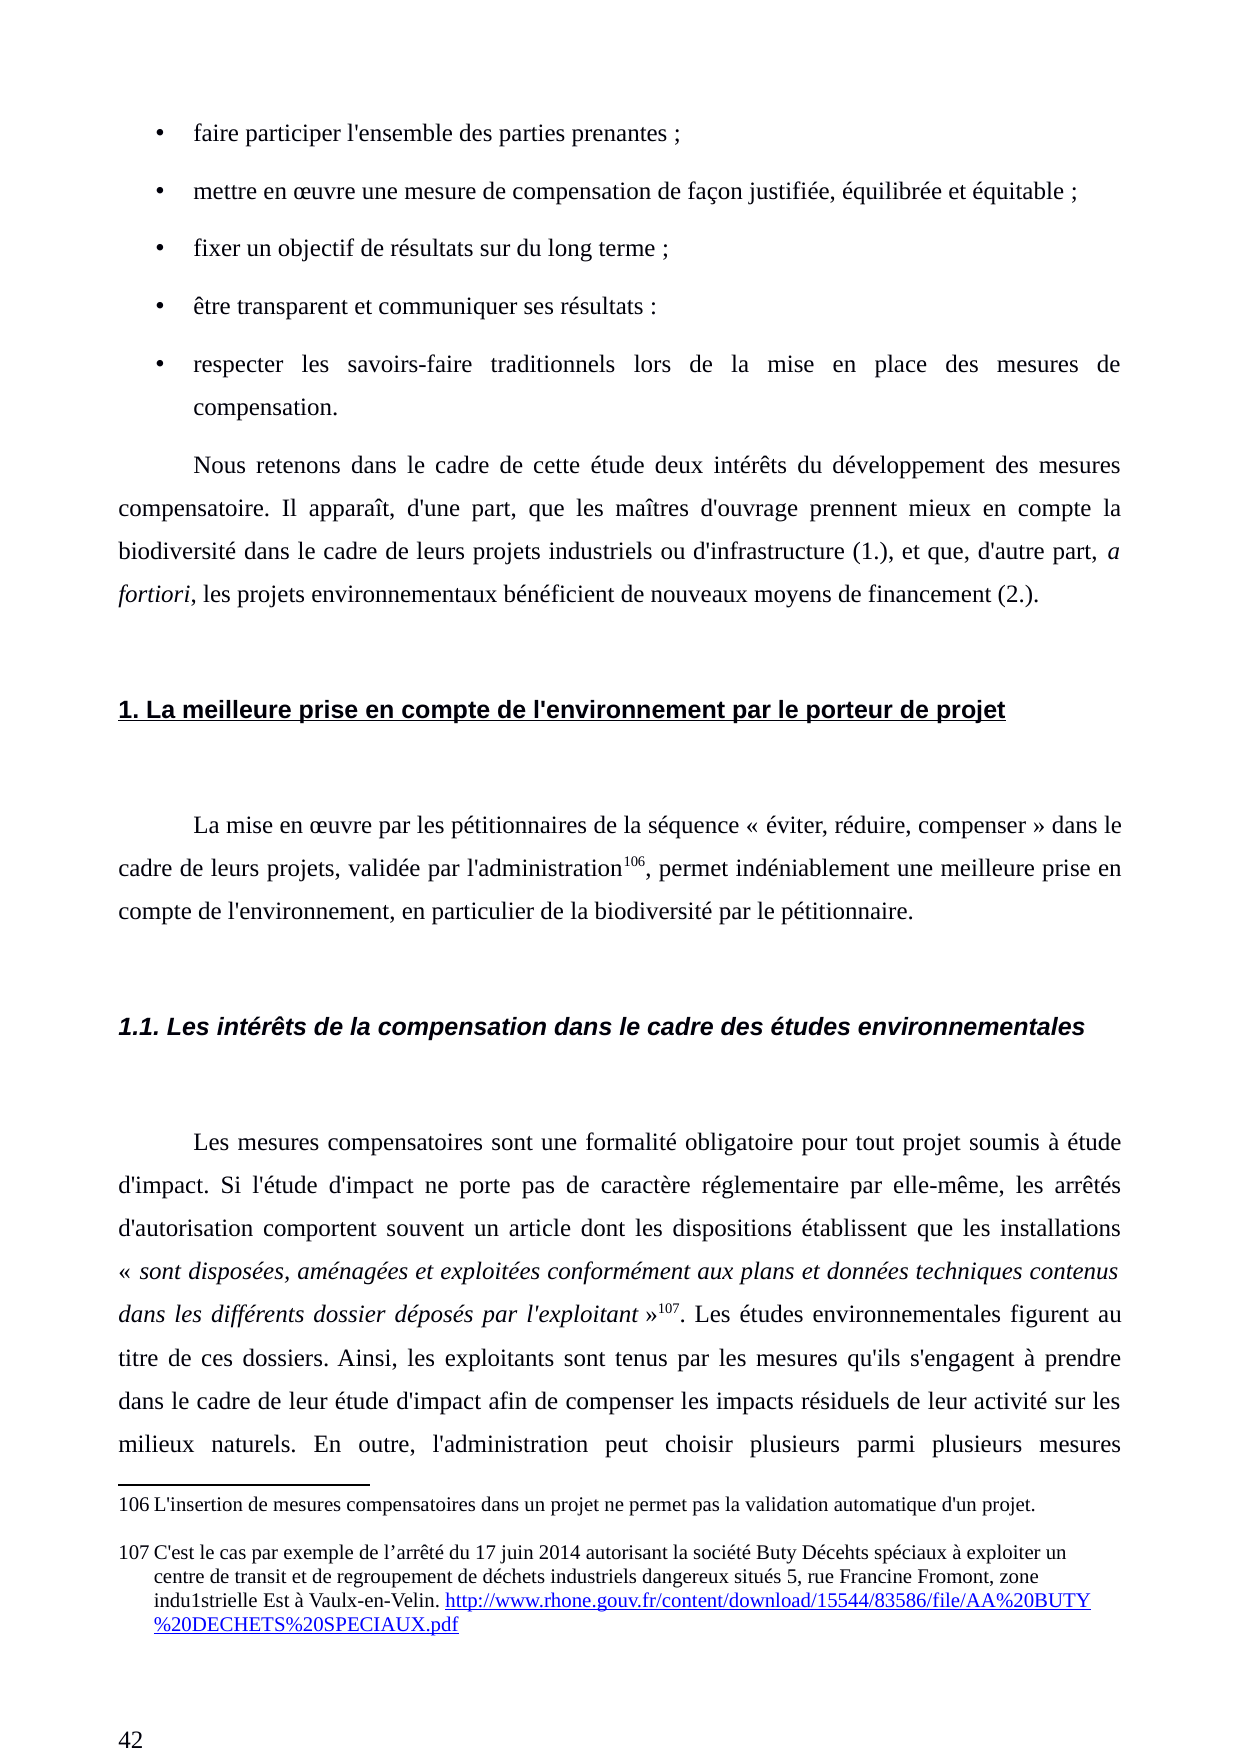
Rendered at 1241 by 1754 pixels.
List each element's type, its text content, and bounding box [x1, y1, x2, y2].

text Les mesures compensatoires sont une formalité obligatoire pour tout projet soumis à étude d'impact. Si l'étude d'impact ne porte pas de caractère réglementaire par elle-même, les arrêtés d'autorisation comportent souvent un article dont les dispositions établissent que les installations « sont disposées, aménagées et exploitées conformément aux plans et données techniques contenus dans les différents dossier déposés par l'exploitant ». Les études environnementales figurent au titre de ces dossiers. Ainsi, les exploitants sont tenus par les mesures qu'ils s'engagent à prendre dans le cadre de leur étude d'impact afin de compenser les impacts résiduels de leur activité sur les milieux naturels. En outre, l'administration peut choisir plusieurs parmi plusieurs mesures [118, 1127, 1122, 1458]
list être transparent et communiquer ses résultats : [156, 291, 1122, 320]
text C'est le cas par exemple de l’arrêté du 17 juin 2014 autorisant la société Buty Décehts spéciaux à exploiter un centre de transit et de regroupement de déchets industriels dangereux situés 5, rue Francine Fromont, zone indu1strielle Est à Vaulx-en-Velin. http://www.rhone.gouv.fr/content/download/15544/83586/file/AA%20BUTY%20DECHETS%20SPECIAUX.pdf [118, 1539, 1122, 1636]
text La mise en œuvre par les pétitionnaires de la séquence « éviter, réduire, compenser » dans le cadre de leurs projets, validée par l'administration, permet indéniablement une meilleure prise en compte de l'environnement, en particulier de la biodiversité par le pétitionnaire. [118, 810, 1122, 925]
list mettre en œuvre une mesure de compensation de façon justifiée, équilibrée et équitable ; [156, 176, 1122, 204]
list fixer un objectif de résultats sur du long terme ; [156, 233, 1122, 262]
text L'insertion de mesures compensatoires dans un projet ne permet pas la validation automatique d'un projet. [118, 1491, 1122, 1516]
list respecter les savoirs-faire traditionnels lors de la mise en place des mesures de compensation. [156, 349, 1122, 421]
text Nous retenons dans le cadre de cette étude deux intérêts du développement des mesures compensatoire. Il apparaît, d'une part, que les maîtres d'ouvrage prennent mieux en compte la biodiversité dans le cadre de leurs projets industriels ou d'infrastructure (1.), et que, d'autre part, a fortiori, les projets environnementaux bénéficient de nouveaux moyens de financement (2.). [118, 450, 1122, 608]
text 1.1. Les intérêts de la compensation dans le cadre des études environnementales [118, 1012, 1122, 1040]
text 1. La meilleure prise en compte de l'environnement par le porteur de projet [118, 694, 1122, 723]
list faire participer l'ensemble des parties prenantes ; [156, 118, 1122, 147]
